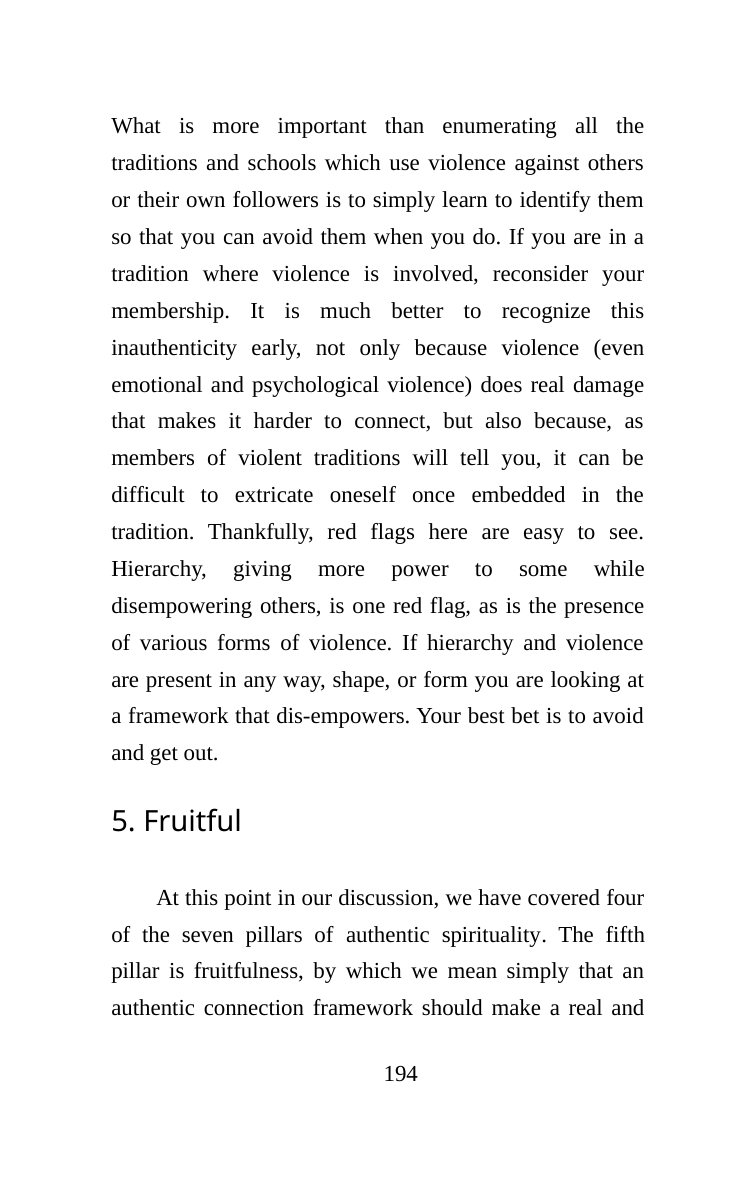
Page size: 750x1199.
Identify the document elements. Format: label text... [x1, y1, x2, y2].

text What is more important than enumerating all the traditions and schools which use violence against others or their own followers is to simply learn to identify them so that you can avoid them when you do. If you are in a tradition where violence is involved, reconsider your membership. It is much better to recognize this inauthenticity early, not only because violence (even emotional and psychological violence) does real damage that makes it harder to connect, but also because, as members of violent traditions will tell you, it can be difficult to extricate oneself once embedded in the tradition. Thankfully, red flags here are easy to see. Hierarchy, giving more power to some while disempowering others, is one red flag, as is the presence of various forms of violence. If hierarchy and violence are present in any way, shape, or form you are looking at a framework that dis-empowers. Your best bet is to avoid and get out. [111, 112, 645, 766]
text At this point in our discussion, we have covered four of the seven pillars of authentic spirituality. The fifth pillar is fruitfulness, by which we mean simply that an authentic connection framework should make a real and [111, 884, 645, 1021]
subtitle 5. Fruitful [111, 800, 645, 840]
